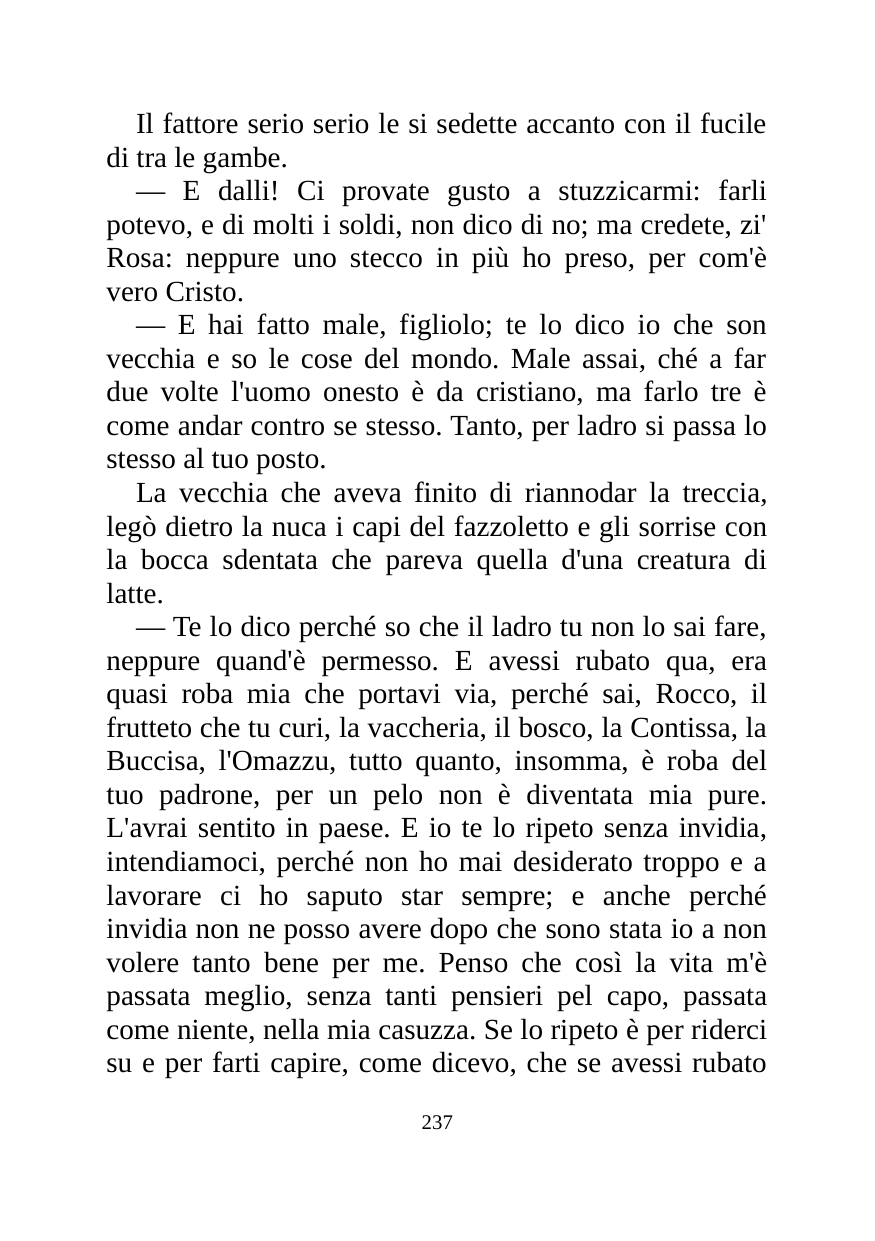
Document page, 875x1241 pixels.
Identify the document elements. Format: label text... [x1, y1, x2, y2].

text — E dalli! Ci provate gusto a stuzzicarmi: farli potevo, e di molti i soldi, non dico di no; ma credete, zi' Rosa: neppure uno stecco in più ho preso, per com'è vero Cristo. [106, 173, 768, 307]
text — E hai fatto male, figliolo; te lo dico io che son vecchia e so le cose del mondo. Male assai, ché a far due volte l'uomo onesto è da cristiano, ma farlo tre è come andar contro se stesso. Tanto, per ladro si passa lo stesso al tuo posto. [106, 307, 768, 475]
text — Te lo dico perché so che il ladro tu non lo sai fare, neppure quand'è permesso. E avessi rubato qua, era quasi roba mia che portavi via, perché sai, Rocco, il frutteto che tu curi, la vaccheria, il bosco, la Contissa, la Buccisa, l'Omazzu, tutto quanto, insomma, è roba del tuo padrone, per un pelo non è diventata mia pure. L'avrai sentito in paese. E io te lo ripeto senza invidia, intendiamoci, perché non ho mai desiderato troppo e a lavorare ci ho saputo star sempre; e anche perché invidia non ne posso avere dopo che sono stata io a non volere tanto bene per me. Penso che così la vita m'è passata meglio, senza tanti pensieri pel capo, passata come niente, nella mia casuzza. Se lo ripeto è per riderci su e per farti capire, come dicevo, che se avessi rubato [106, 609, 768, 1079]
text La vecchia che aveva finito di riannodar la treccia, legò dietro la nuca i capi del fazzoletto e gli sorrise con la bocca sdentata che pareva quella d'una creatura di latte. [106, 475, 768, 609]
text Il fattore serio serio le si sedette accanto con il fucile di tra le gambe. [106, 106, 768, 173]
